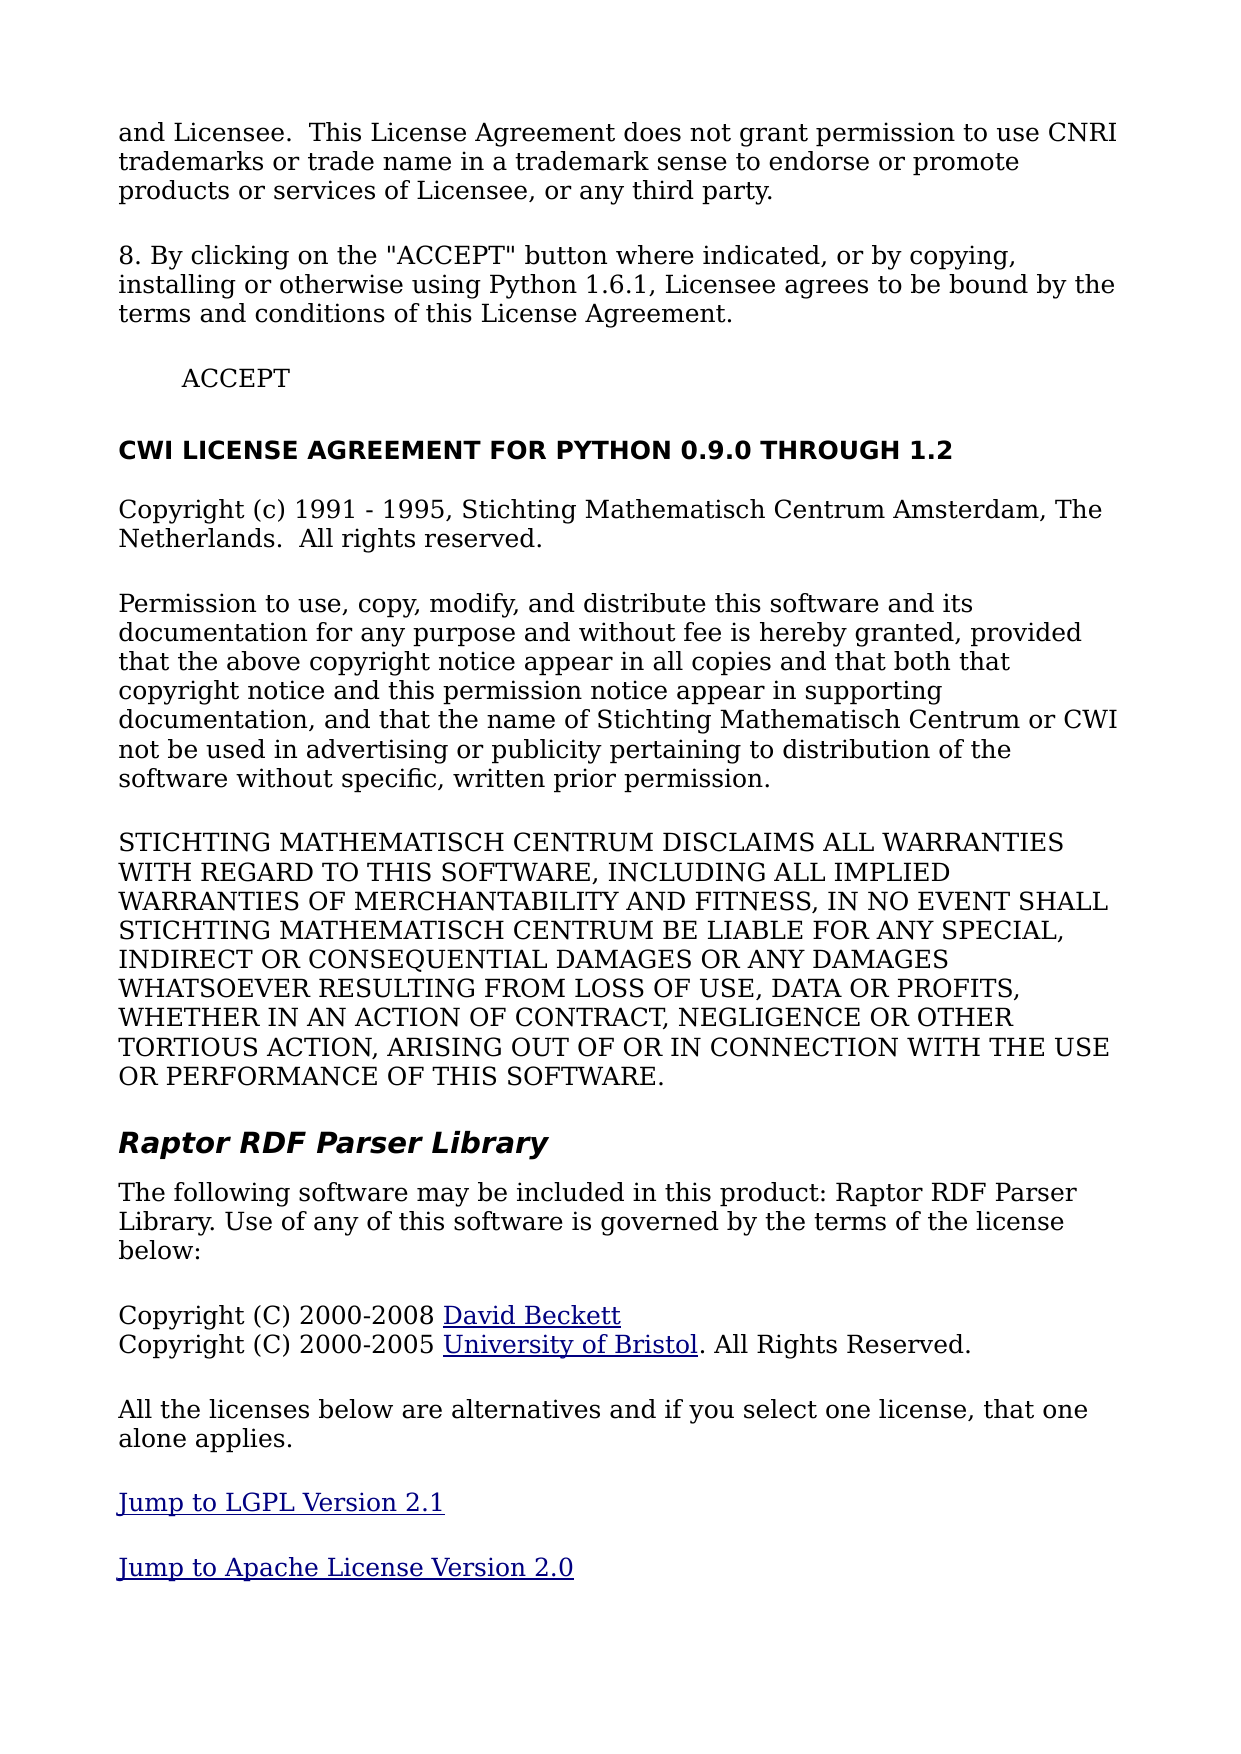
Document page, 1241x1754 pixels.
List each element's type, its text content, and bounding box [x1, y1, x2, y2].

text STICHTING MATHEMATISCH CENTRUM DISCLAIMS ALL WARRANTIES WITH REGARD TO THIS SOFTWARE, INCLUDING ALL IMPLIED WARRANTIES OF MERCHANTABILITY AND FITNESS, IN NO EVENT SHALL STICHTING MATHEMATISCH CENTRUM BE LIABLE FOR ANY SPECIAL, INDIRECT OR CONSEQUENTIAL DAMAGES OR ANY DAMAGES WHATSOEVER RESULTING FROM LOSS OF USE, DATA OR PROFITS, WHETHER IN AN ACTION OF CONTRACT, NEGLIGENCE OR OTHER TORTIOUS ACTION, ARISING OUT OF OR IN CONNECTION WITH THE USE OR PERFORMANCE OF THIS SOFTWARE. [118, 828, 1122, 1091]
text ACCEPT [118, 364, 1122, 393]
text Jump to LGPL Version 2.1 [118, 1488, 1122, 1518]
text Jump to Apache License Version 2.0 [118, 1553, 1122, 1582]
text 8. By clicking on the "ACCEPT" button where indicated, or by copying, installing or otherwise using Python 1.6.1, Licensee agrees to be bound by the terms and conditions of this License Agreement. [118, 241, 1122, 328]
subtitle Raptor RDF Parser Library [118, 1126, 1122, 1160]
text The following software may be included in this product: Raptor RDF Parser Library. Use of any of this software is governed by the terms of the license below: [118, 1178, 1122, 1266]
text Copyright (C) 2000-2008 David Beckett Copyright (C) 2000-2005 University of Bristol. All Rights Reserved. [118, 1301, 1122, 1359]
text and Licensee. This License Agreement does not grant permission to use CNRI trademarks or trade name in a trademark sense to endorse or promote products or services of Licensee, or any third party. [118, 118, 1122, 206]
text Copyright (c) 1991 - 1995, Stichting Mathematisch Centrum Amsterdam, The Netherlands. All rights reserved. [118, 495, 1122, 553]
text Permission to use, copy, modify, and distribute this software and its documentation for any purpose and without fee is hereby granted, provided that the above copyright notice appear in all copies and that both that copyright notice and this permission notice appear in supporting documentation, and that the name of Stichting Mathematisch Centrum or CWI not be used in advertising or publicity pertaining to distribution of the software without specific, written prior permission. [118, 589, 1122, 793]
text All the licenses below are alternatives and if you select one license, that one alone applies. [118, 1395, 1122, 1453]
subtitle CWI LICENSE AGREEMENT FOR PYTHON 0.9.0 THROUGH 1.2 [118, 436, 1122, 465]
